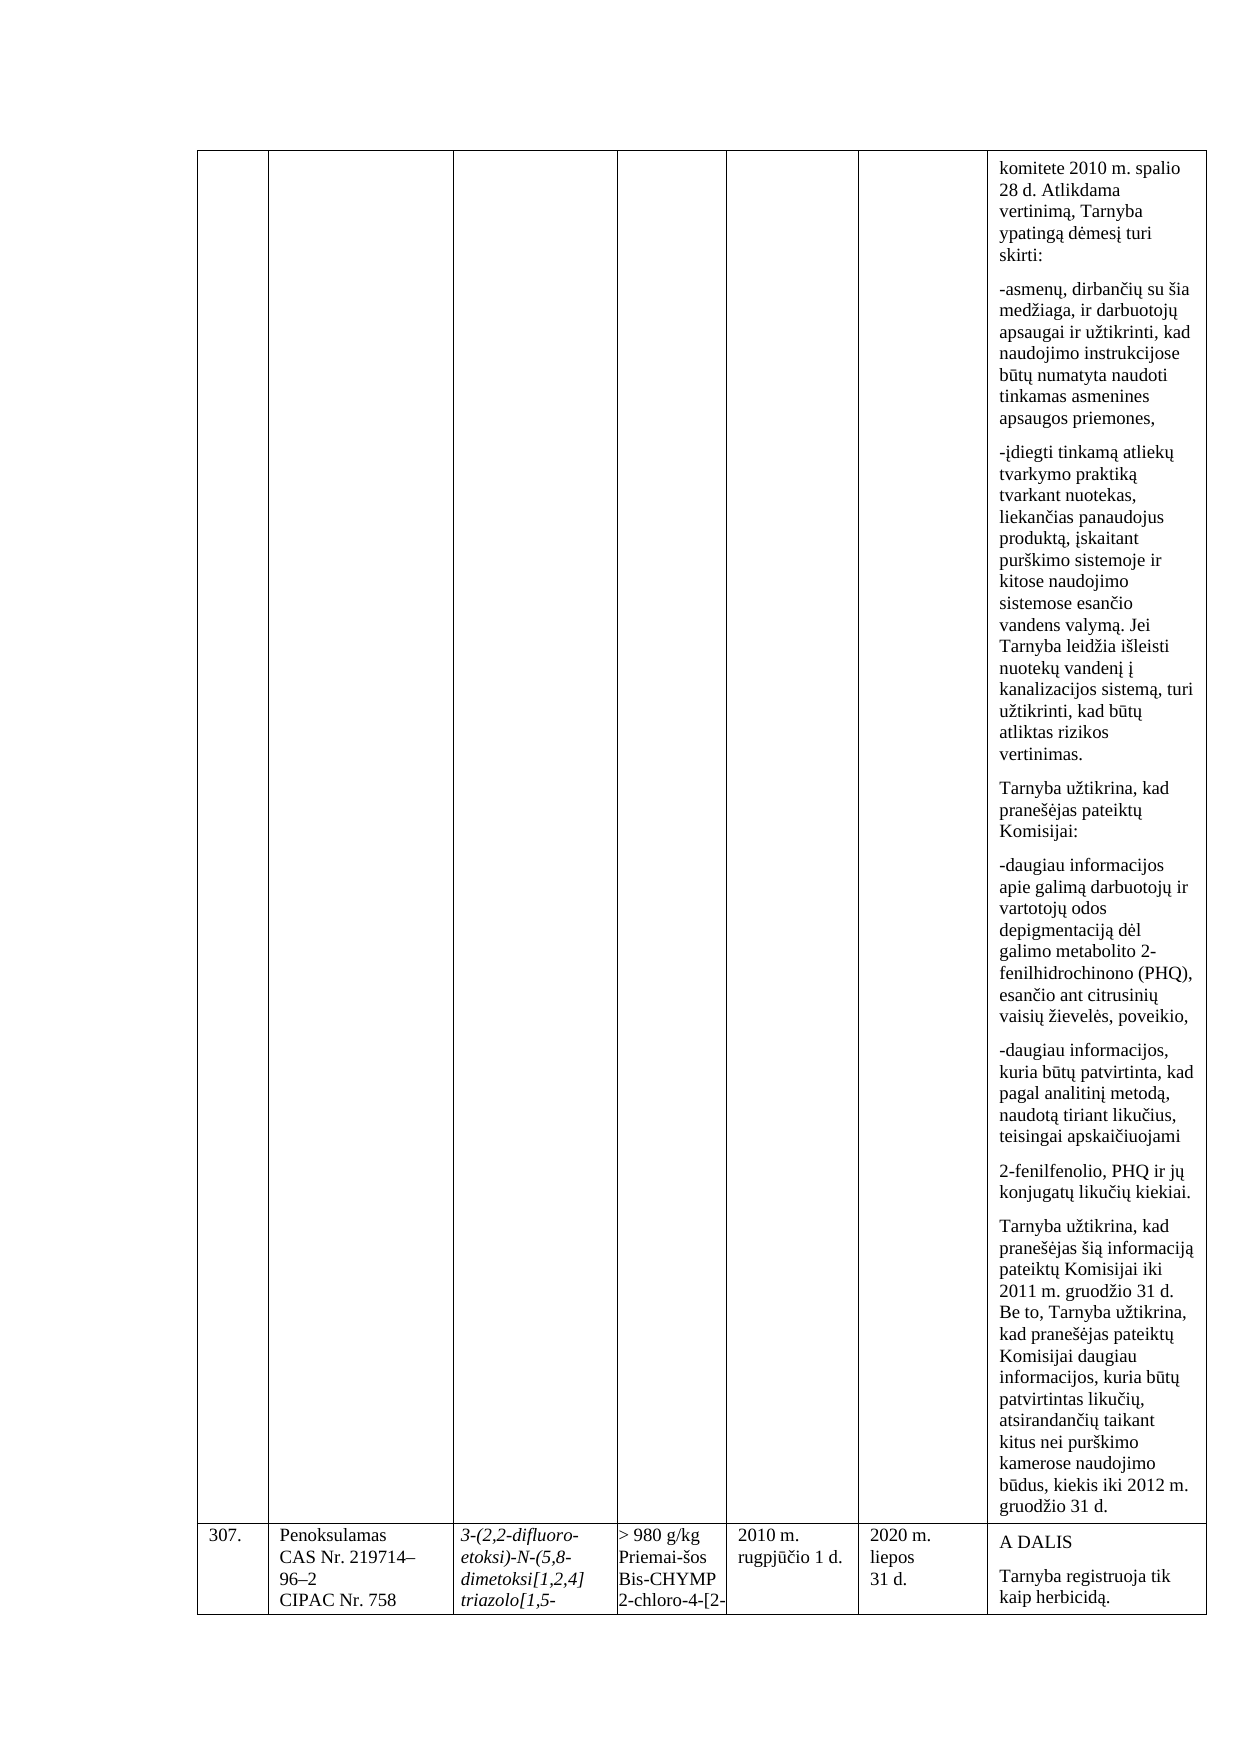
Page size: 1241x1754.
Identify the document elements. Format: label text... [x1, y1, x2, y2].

table_cell [1207, 1523, 1217, 1614]
table_cell [193, 1523, 197, 1614]
table_cell [859, 151, 987, 1523]
table_cell [1207, 150, 1217, 1523]
table_cell [184, 1523, 188, 1614]
table_cell [184, 150, 188, 1523]
table_cell 3-(2,2-difluoro-etoksi)-N-(5,8- dimetoksi[1,2,4] triazolo[1,5- [454, 1524, 617, 1614]
table_cell 2010 m. rugpjūčio 1 d. [727, 1524, 858, 1614]
table_cell A DALIS Tarnyba registruoja tik kaip herbicidą. [988, 1524, 1206, 1614]
table_cell [727, 151, 858, 1523]
table_cell komitete 2010 m. spalio 28 d. Atlikdama vertinimą, Tarnyba ypatingą dėmesį turi skirti: -asmenų, dirbančių su šia medžiaga, ir darbuotojų apsaugai ir užtikrinti, kad naudojimo instrukcijose būtų numatyta naudoti tinkamas asmenines apsaugos priemones, -įdiegti tinkamą atliekų tvarkymo praktiką tvarkant nuotekas, liekančias panaudojus produktą, įskaitant purškimo sistemoje ir kitose naudojimo sistemose esančio vandens valymą. Jei Tarnyba leidžia išleisti nuotekų vandenį į kanalizacijos sistemą, turi užtikrinti, kad būtų atliktas rizikos vertinimas. Tarnyba užtikrina, kad pranešėjas pateiktų Komisijai: -daugiau informacijos apie galimą darbuotojų ir vartotojų odos depigmentaciją dėl galimo metabolito 2-fenilhidrochinono (PHQ), esančio ant citrusinių vaisių žievelės, poveikio, -daugiau informacijos, kuria būtų patvirtinta, kad pagal analitinį metodą, naudotą tiriant likučius, teisingai apskaičiuojami 2-fenilfenolio, PHQ ir jų konjugatų likučių kiekiai. Tarnyba užtikrina, kad pranešėjas šią informaciją pateiktų Komisijai iki 2011 m. gruodžio 31 d. Be to, Tarnyba užtikrina, kad pranešėjas pateiktų Komisijai daugiau informacijos, kuria būtų patvirtintas likučių, atsirandančių taikant kitus nei purškimo kamerose naudojimo būdus, kiekis iki 2012 m. gruodžio 31 d. [988, 151, 1206, 1523]
table_cell [1217, 150, 1240, 1523]
table_cell [618, 151, 726, 1523]
table_cell [188, 150, 193, 1523]
table_cell 2020 m. liepos 31 d. [859, 1524, 987, 1614]
table_cell [1217, 1523, 1240, 1614]
table_cell 307. [198, 1524, 268, 1614]
table_cell [269, 151, 453, 1523]
table_cell [188, 1523, 193, 1614]
table_cell [454, 151, 617, 1523]
table_cell [198, 151, 268, 1523]
table_cell Penoksulamas CAS Nr. 219714–96–2 CIPAC Nr. 758 [269, 1524, 453, 1614]
table_cell > 980 g/kg Priemai-šos Bis-CHYMP 2-chloro-4-[2- [618, 1524, 726, 1614]
table_cell [193, 150, 197, 1523]
